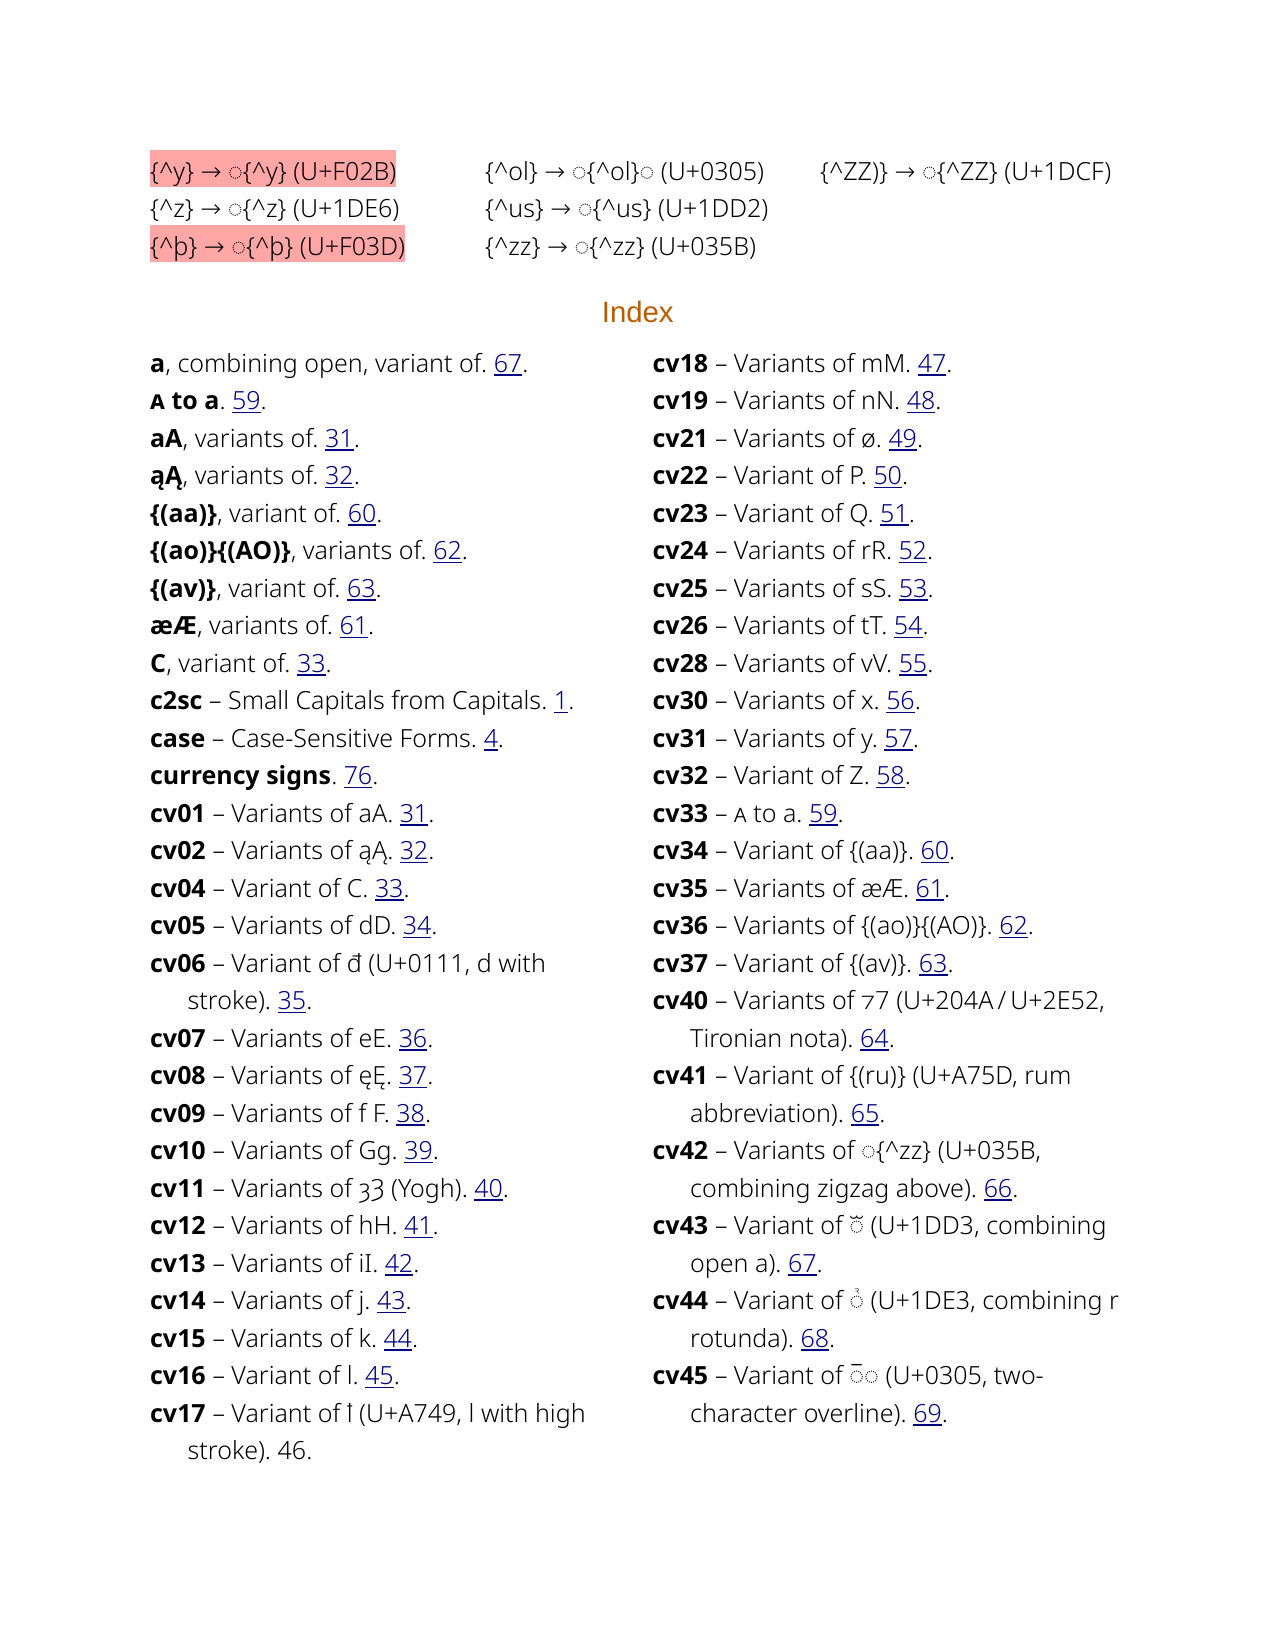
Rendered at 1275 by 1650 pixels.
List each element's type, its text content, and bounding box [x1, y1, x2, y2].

text {(av)}, variant of. 63. [150, 567, 622, 604]
text cv41 – Variant of {(ru)} (U+A75D, rum abbreviation). 65. [652, 1054, 1125, 1129]
text a, combining open, variant of. 67. [150, 342, 622, 379]
text cv18 – Variants of mM. 47. [652, 342, 1125, 379]
text cv25 – Variants of sS. 53. [652, 567, 1125, 604]
text {‌^y} → ◌{^y} (U+F02B) [150, 150, 455, 187]
text c2sc – Small Capitals from Capitals. 1. [150, 679, 622, 717]
text case – Case-Sensitive Forms. 4. [150, 717, 622, 754]
text {‌^zz} → ◌{^zz} (U+035B) [485, 225, 790, 262]
text ąĄ, variants of. 32. [150, 454, 622, 492]
text cv17 – Variant of ꝉ (U+A749, l with high stroke). 46. [150, 1392, 622, 1467]
text cv26 – Variants of tT. 54. [652, 604, 1125, 642]
text {‌^ZZ)} → ◌{‌^ZZ} (U+1DCF) [820, 150, 1125, 187]
text cv36 – Variants of {(ao)}{(AO)}. 62. [652, 904, 1125, 942]
text cv21 – Variants of ø. 49. [652, 417, 1125, 454]
text cv16 – Variant of l. 45. [150, 1354, 622, 1392]
text cv13 – Variants of iI. 42. [150, 1242, 622, 1279]
text cv11 – Variants of ȝȜ (Yogh). 40. [150, 1167, 622, 1204]
text cv32 – Variant of Z. 58. [652, 754, 1125, 792]
text cv30 – Variants of x. 56. [652, 679, 1125, 717]
text cv19 – Variants of nN. 48. [652, 379, 1125, 417]
text cv01 – Variants of aA. 31. [150, 792, 622, 829]
text cv04 – Variant of C. 33. [150, 867, 622, 904]
text cv40 – Variants of ⁊⹒ (U+204A / U+2E52, Tironian nota). 64. [652, 979, 1125, 1054]
text cv22 – Variant of P. 50. [652, 454, 1125, 492]
text cv14 – Variants of j. 43. [150, 1279, 622, 1317]
text cv02 – Variants of ąĄ. 32. [150, 829, 622, 867]
text cv05 – Variants of dD. 34. [150, 904, 622, 942]
text æÆ, variants of. 61. [150, 604, 622, 642]
text cv08 – Variants of ęĘ. 37. [150, 1054, 622, 1092]
subtitle Index [150, 292, 1125, 330]
text cv10 – Variants of Gg. 39. [150, 1129, 622, 1167]
text cv23 – Variant of Q. 51. [652, 492, 1125, 529]
text aA, variants of. 31. [150, 417, 622, 454]
text cv09 – Variants of f F. 38. [150, 1092, 622, 1129]
text cv07 – Variants of eE. 36. [150, 1017, 622, 1054]
text cv15 – Variants of k. 44. [150, 1317, 622, 1354]
text {(ao)}{(AO)}, variants of. 62. [150, 529, 622, 567]
text cv06 – Variant of đ (U+0111, d with stroke). 35. [150, 942, 622, 1017]
text cv33 – a to a. 59. [652, 792, 1125, 829]
text currency signs. 76. [150, 754, 622, 792]
text {(aa)}, variant of. 60. [150, 492, 622, 529]
text cv42 – Variants of ◌{^zz} (U+035B, combining zigzag above). 66. [652, 1129, 1125, 1204]
text cv37 – Variant of {(av)}. 63. [652, 942, 1125, 979]
text cv35 – Variants of æÆ. 61. [652, 867, 1125, 904]
text {‌^þ} → ◌{^þ} (U+F03D) [150, 225, 455, 262]
text a to a. 59. [150, 379, 622, 417]
text {‌^ol} → ◌{^ol}◌ (U+0305) [485, 150, 790, 187]
text {‌^us} → ◌{^us} (U+1DD2) [485, 187, 790, 225]
text cv28 – Variants of vV. 55. [652, 642, 1125, 679]
text C, variant of. 33. [150, 642, 622, 679]
text cv34 – Variant of {(aa)}. 60. [652, 829, 1125, 867]
text cv24 – Variants of rR. 52. [652, 529, 1125, 567]
text cv31 – Variants of y. 57. [652, 717, 1125, 754]
text {‌^z} → ◌{^z} (U+1DE6) [150, 187, 455, 225]
text cv45 – Variant of ◌̅◌ (U+0305, two-character overline). 69. [652, 1354, 1125, 1429]
text cv12 – Variants of hH. 41. [150, 1204, 622, 1242]
text cv43 – Variant of ◌ᷓ (U+1DD3, combining open a). 67. [652, 1204, 1125, 1279]
text cv44 – Variant of ◌ᷣ (U+1DE3, combining r rotunda). 68. [652, 1279, 1125, 1354]
